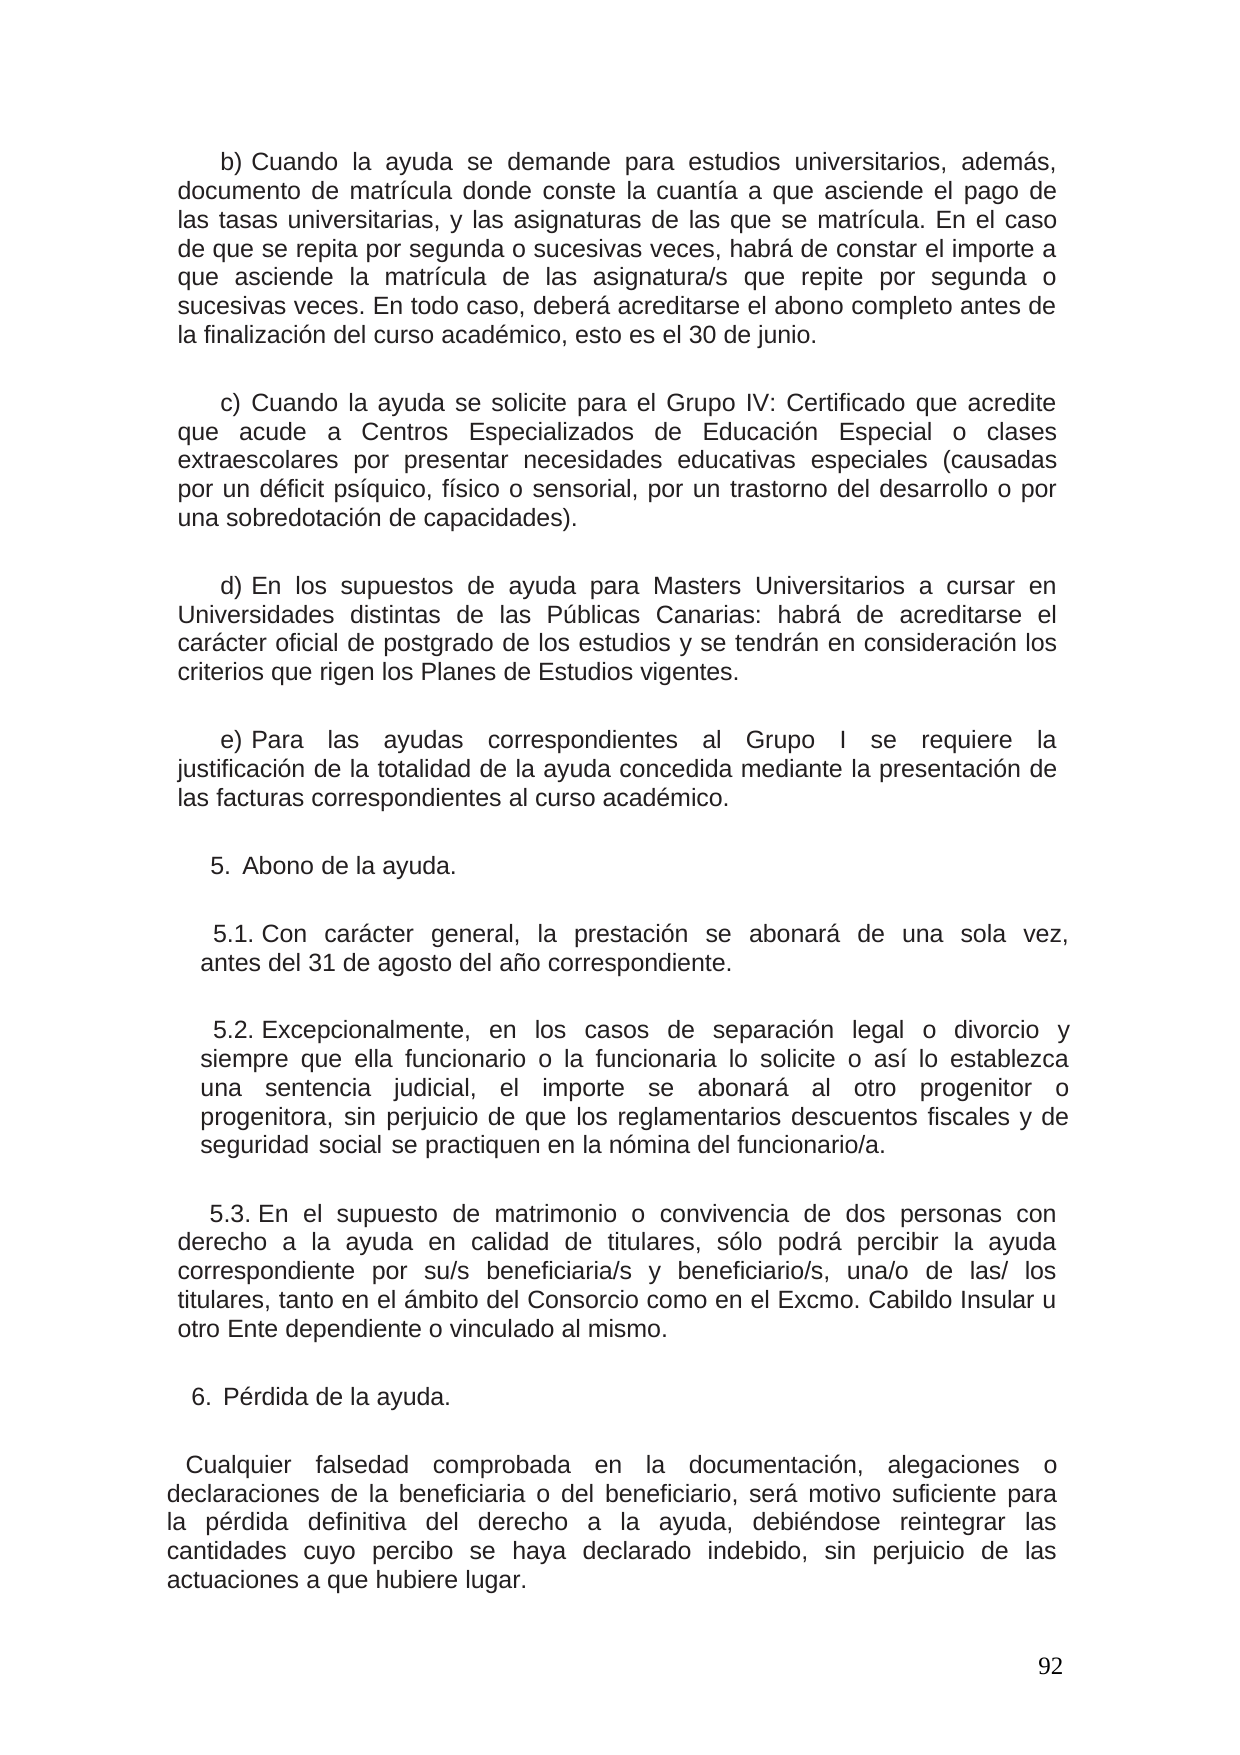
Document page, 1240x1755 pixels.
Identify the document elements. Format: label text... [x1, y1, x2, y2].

list Excepcionalmente, en los casos de separación legal o divorcio y siempre que ella funcionario o la funcionaria lo solicite o así lo establezca una sentencia judicial, el importe se abonará al otro progenitor o progenitora, sin perjuicio de que los reglamentarios descuentos fiscales y de seguridad social se practiquen en la nómina del funcionario/a. [190, 1016, 1070, 1159]
list Cuando la ayuda se solicite para el Grupo IV: Certificado que acredite que acude a Centros Especializados de Educación Especial o clases extraescolares por presentar necesidades educativas especiales (causadas por un déficit psíquico, físico o sensorial, por un trastorno del desarrollo o por una sobredotación de capacidades). [167, 388, 1057, 532]
list En los supuestos de ayuda para Masters Universitarios a cursar en Universidades distintas de las Públicas Canarias: habrá de acreditarse el carácter oficial de postgrado de los estudios y se tendrán en consideración los criterios que rigen los Planes de Estudios vigentes. [167, 571, 1057, 686]
list Pérdida de la ayuda. [200, 1382, 1081, 1411]
list Con carácter general, la prestación se abonará de una sola vez, antes del 31 de agosto del año correspondiente. [190, 919, 1069, 976]
list Para las ayudas correspondientes al Grupo I se requiere la justificación de la totalidad de la ayuda concedida mediante la presentación de las facturas correspondientes al curso académico. [167, 725, 1057, 811]
list Abono de la ayuda. [219, 851, 1081, 879]
list En el supuesto de matrimonio o convivencia de dos personas con derecho a la ayuda en calidad de titulares, sólo podrá percibir la ayuda correspondiente por su/s beneficiaria/s y beneficiario/s, una/o de las/ los titulares, tanto en el ámbito del Consorcio como en el Excmo. Cabildo Insular u otro Ente dependiente o vinculado al mismo. [167, 1199, 1057, 1342]
text Cualquier falsedad comprobada en la documentación, alegaciones o declaraciones de la beneficiaria o del beneficiario, será motivo suficiente para la pérdida definitiva del derecho a la ayuda, debiéndose reintegrar las cantidades cuyo percibo se haya declarado indebido, sin perjuicio de las actuaciones a que hubiere lugar. [167, 1450, 1057, 1593]
list Cuando la ayuda se demande para estudios universitarios, además, documento de matrícula donde conste la cuantía a que asciende el pago de las tasas universitarias, y las asignaturas de las que se matrícula. En el caso de que se repita por segunda o sucesivas veces, habrá de constar el importe a que asciende la matrícula de las asignatura/s que repite por segunda o sucesivas veces. En todo caso, deberá acreditarse el abono completo antes de la finalización del curso académico, esto es el 30 de junio. [167, 147, 1057, 348]
